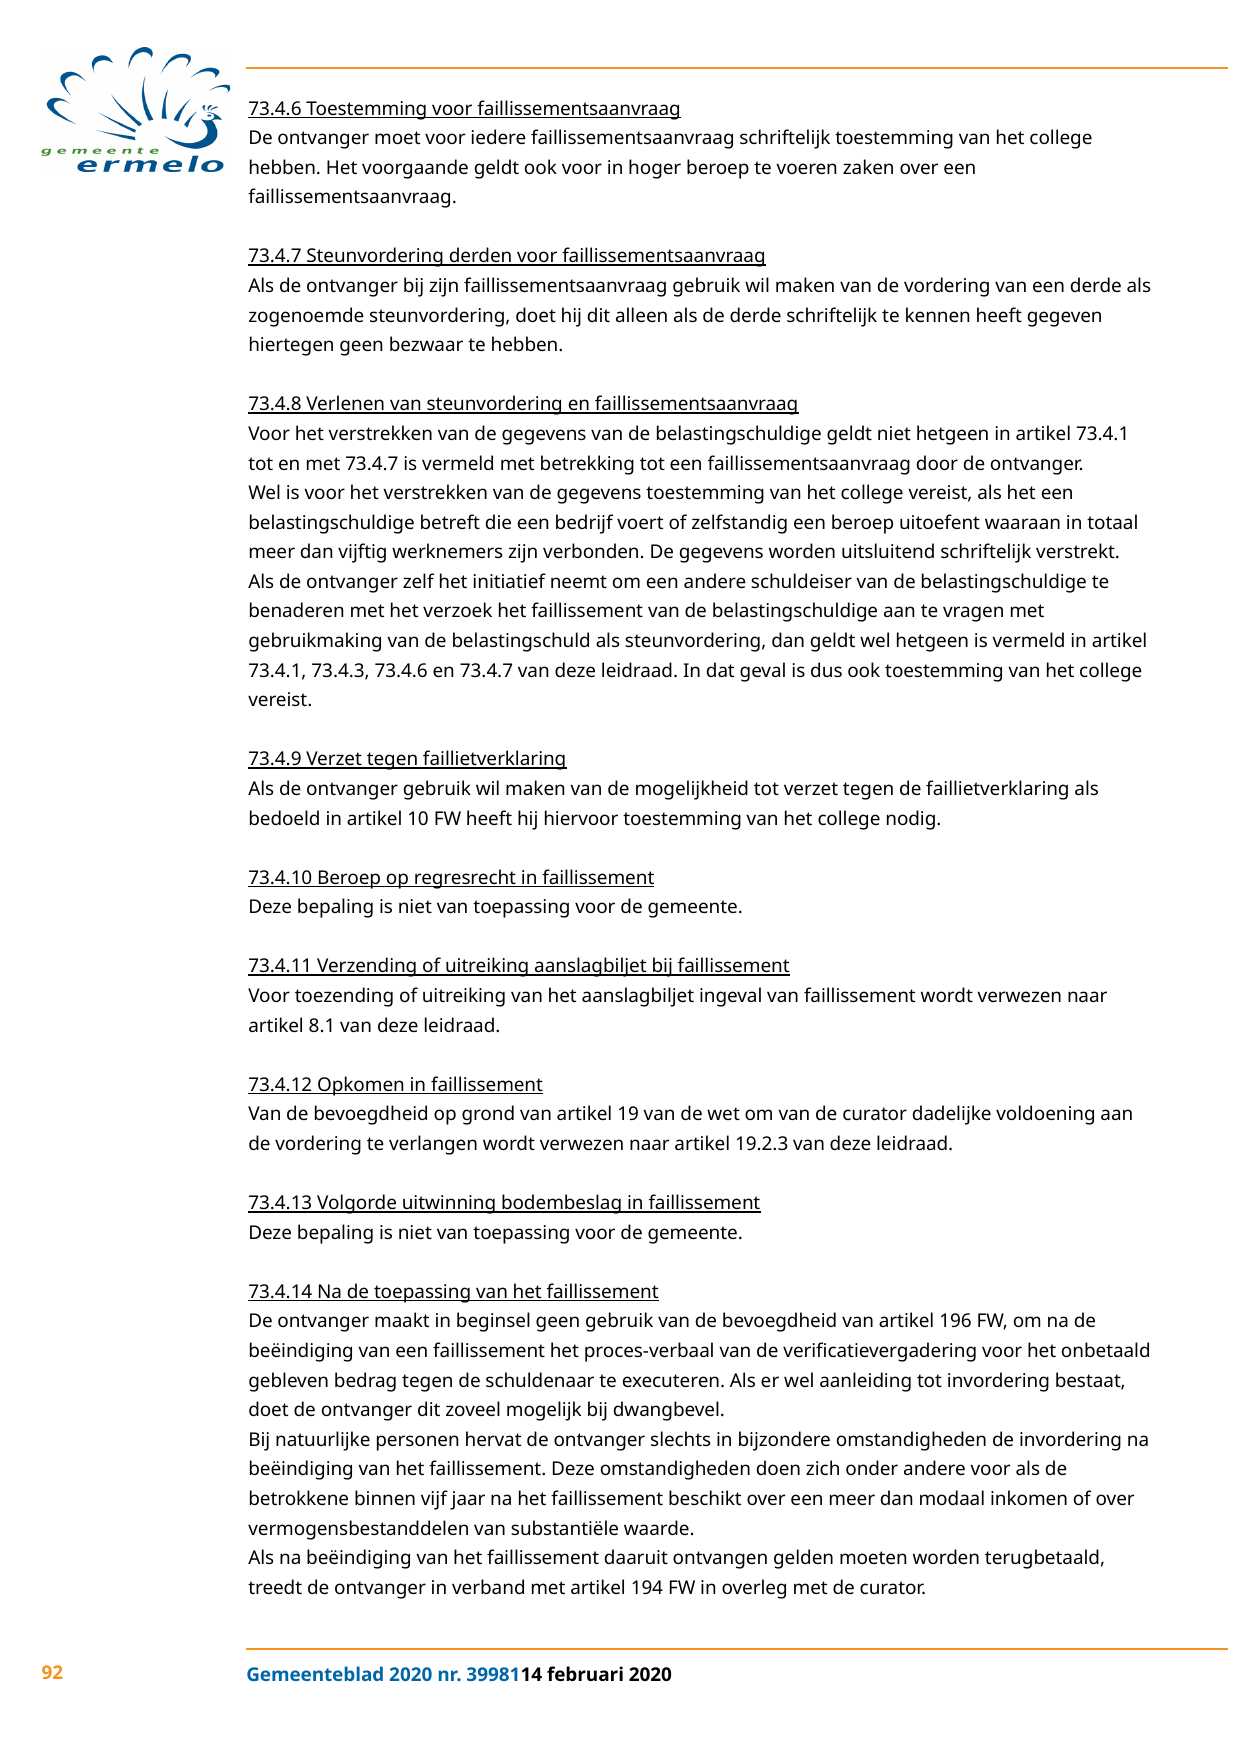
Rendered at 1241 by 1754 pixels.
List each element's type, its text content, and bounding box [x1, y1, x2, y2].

text Voor het verstrekken van de gegevens van de belastingschuldige geldt niet hetgeen in artikel 73.4.1 tot en met 73.4.7 is vermeld met betrekking tot een faillissementsaanvraag door de ontvanger. [248, 420, 1152, 476]
text 73.4.7 Steunvordering derden voor faillissementsaanvraag [248, 243, 1152, 268]
text De ontvanger moet voor iedere faillissementsaanvraag schriftelijk toestemming van het college hebben. Het voorgaande geldt ook voor in hoger beroep te voeren zaken over een faillissementsaanvraag. [248, 124, 1152, 209]
text Deze bepaling is niet van toepassing voor de gemeente. [248, 893, 1152, 919]
text Wel is voor het verstrekken van de gegevens toestemming van het college vereist, als het een belastingschuldige betreft die een bedrijf voert of zelfstandig een beroep uitoefent waaraan in totaal meer dan vijftig werknemers zijn verbonden. De gegevens worden uitsluitend schriftelijk verstrekt. [248, 479, 1152, 564]
text De ontvanger maakt in beginsel geen gebruik van de bevoegdheid van artikel 196 FW, om na de beëindiging van een faillissement het proces-verbaal van de verificatievergadering voor het onbetaald gebleven bedrag tegen de schuldenaar te executeren. Als er wel aanleiding tot invordering bestaat, doet de ontvanger dit zoveel mogelijk bij dwangbevel. [248, 1308, 1152, 1422]
text 73.4.11 Verzending of uitreiking aanslagbiljet bij faillissement [248, 953, 1152, 978]
text 73.4.10 Beroep op regresrecht in faillissement [248, 864, 1152, 890]
text Als de ontvanger gebruik wil maken van de mogelijkheid tot verzet tegen de faillietverklaring als bedoeld in artikel 10 FW heeft hij hiervoor toestemming van het college nodig. [248, 775, 1152, 831]
text Als na beëindiging van het faillissement daaruit ontvangen gelden moeten worden terugbetaald, treedt de ontvanger in verband met artikel 194 FW in overleg met de curator. [248, 1544, 1152, 1600]
text Bij natuurlijke personen hervat de ontvanger slechts in bijzondere omstandigheden de invordering na beëindiging van het faillissement. Deze omstandigheden doen zich onder andere voor als de betrokkene binnen vijf jaar na het faillissement beschikt over een meer dan modaal inkomen of over vermogensbestanddelen van substantiële waarde. [248, 1426, 1152, 1541]
text 73.4.8 Verlenen van steunvordering en faillissementsaanvraag [248, 391, 1152, 416]
text Als de ontvanger zelf het initiatief neemt om een andere schuldeiser van de belastingschuldige te benaderen met het verzoek het faillissement van de belastingschuldige aan te vragen met gebruikmaking van de belastingschuld als steunvordering, dan geldt wel hetgeen is vermeld in artikel 73.4.1, 73.4.3, 73.4.6 en 73.4.7 van deze leidraad. In dat geval is dus ook toestemming van het college vereist. [248, 568, 1152, 712]
picture [41, 47, 231, 172]
text 73.4.12 Opkomen in faillissement [248, 1071, 1152, 1097]
text 73.4.9 Verzet tegen faillietverklaring [248, 746, 1152, 771]
text Voor toezending of uitreiking van het aanslagbiljet ingeval van faillissement wordt verwezen naar artikel 8.1 van deze leidraad. [248, 982, 1152, 1038]
text 73.4.14 Na de toepassing van het faillissement [248, 1278, 1152, 1304]
text Van de bevoegdheid op grond van artikel 19 van de wet om van de curator dadelijke voldoening aan de vordering te verlangen wordt verwezen naar artikel 19.2.3 van deze leidraad. [248, 1101, 1152, 1156]
text Deze bepaling is niet van toepassing voor de gemeente. [248, 1219, 1152, 1245]
text 73.4.6 Toestemming voor faillissementsaanvraag [248, 95, 1152, 121]
text Als de ontvanger bij zijn faillissementsaanvraag gebruik wil maken van de vordering van een derde als zogenoemde steunvordering, doet hij dit alleen als de derde schriftelijk te kennen heeft gegeven hiertegen geen bezwaar te hebben. [248, 272, 1152, 357]
text 73.4.13 Volgorde uitwinning bodembeslag in faillissement [248, 1189, 1152, 1215]
